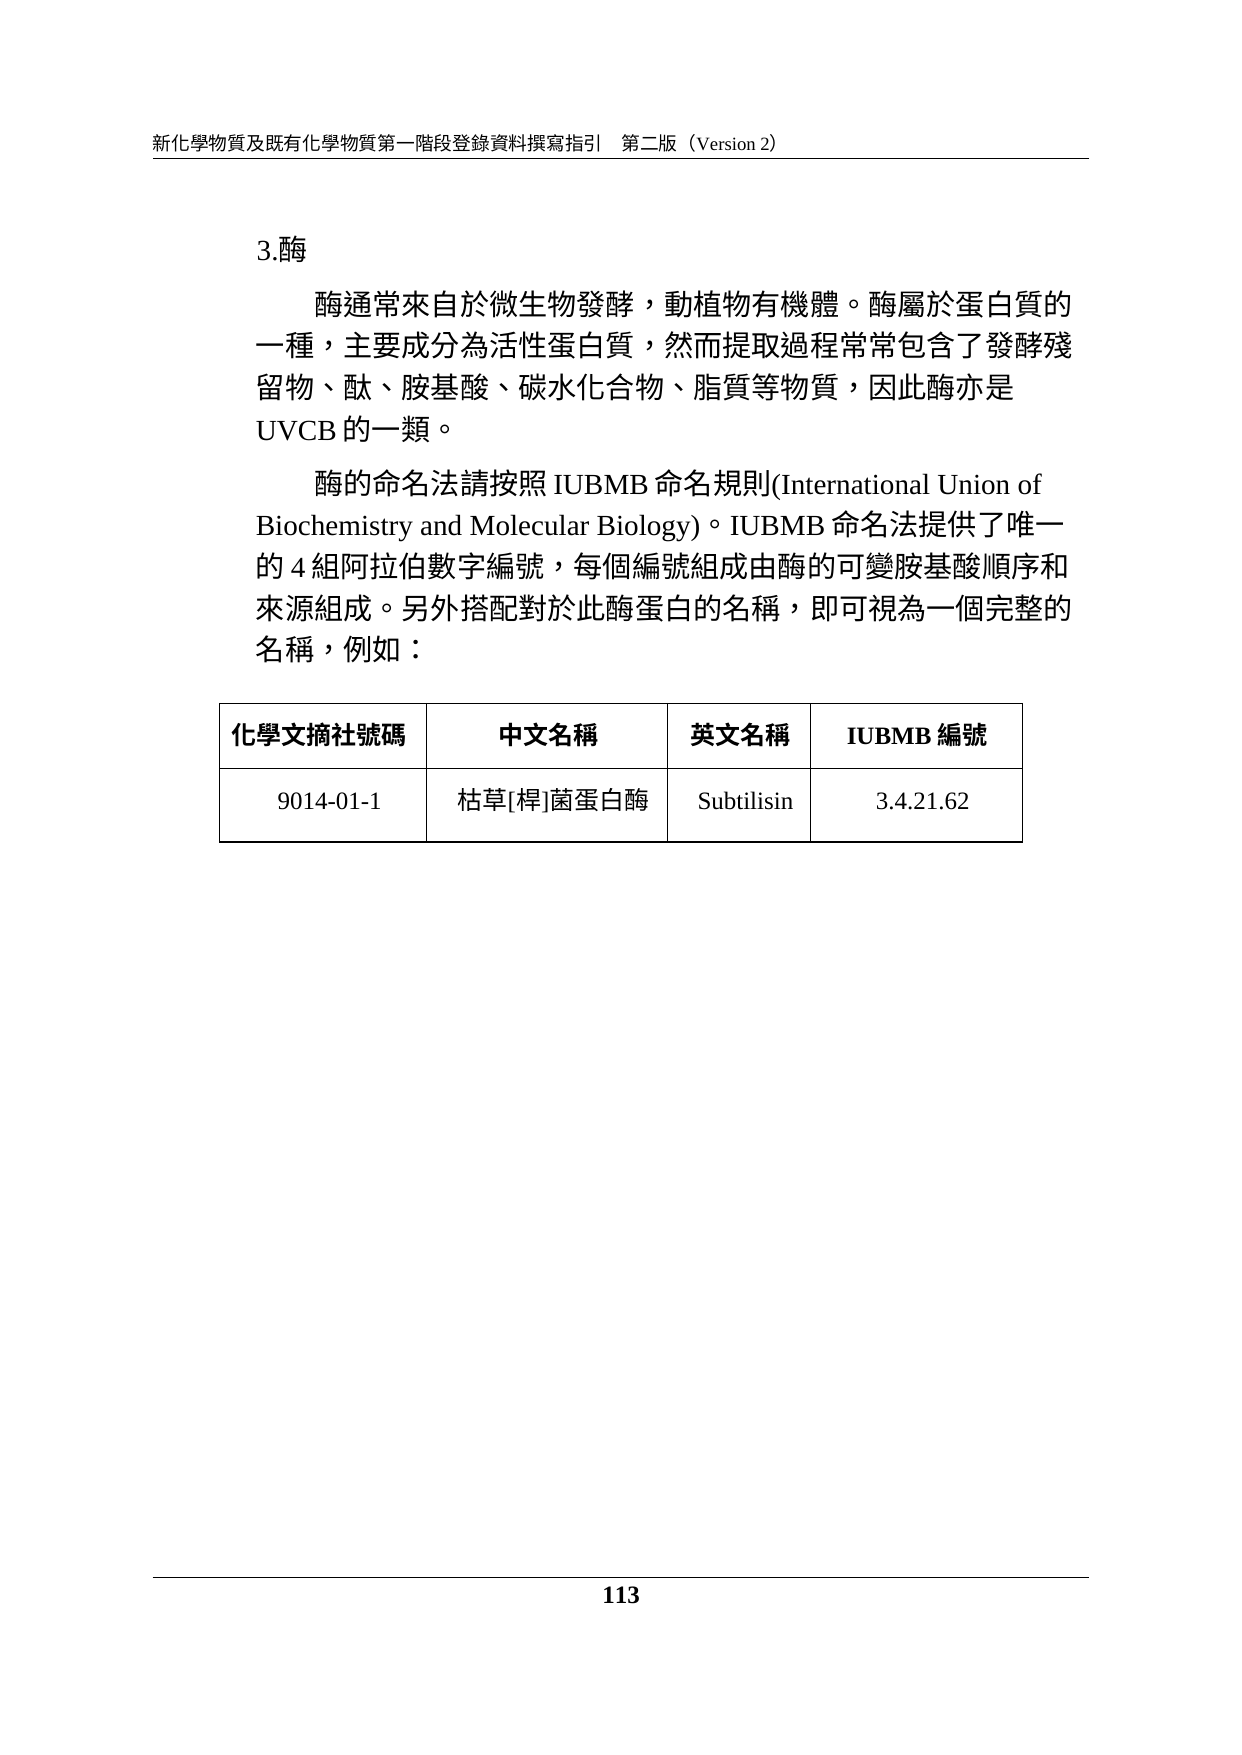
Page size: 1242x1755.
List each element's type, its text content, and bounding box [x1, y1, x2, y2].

table_cell 9014-01-1 [220, 769, 426, 841]
table_header 化學文摘社號碼 [220, 704, 426, 768]
table_cell 3.4.21.62 [811, 769, 1022, 841]
table_header IUBMB 編號 [811, 704, 1022, 768]
table_cell 枯草[桿]菌蛋白酶 [427, 769, 667, 841]
text 3.酶 [254, 223, 1089, 269]
table_header 中文名稱 [427, 704, 667, 768]
text 酶的命名法請按照IUBMB命名規則(International Union of Biochemistry and Molecular Biology)。IUBMB命名法提供了唯一的4組阿拉伯數字編號，每個編號組成由酶的可變胺基酸順序和來源組成。另外搭配對於此酶蛋白的名稱，即可視為一個完整的名稱，例如： [256, 461, 1089, 669]
table_cell Subtilisin [668, 769, 810, 841]
table_header 英文名稱 [668, 704, 810, 768]
text 酶通常來自於微生物發酵，動植物有機體。酶屬於蛋白質的一種，主要成分為活性蛋白質，然而提取過程常常包含了發酵殘留物、酞、胺基酸、碳水化合物、脂質等物質，因此酶亦是UVCB的一類。 [256, 282, 1089, 448]
